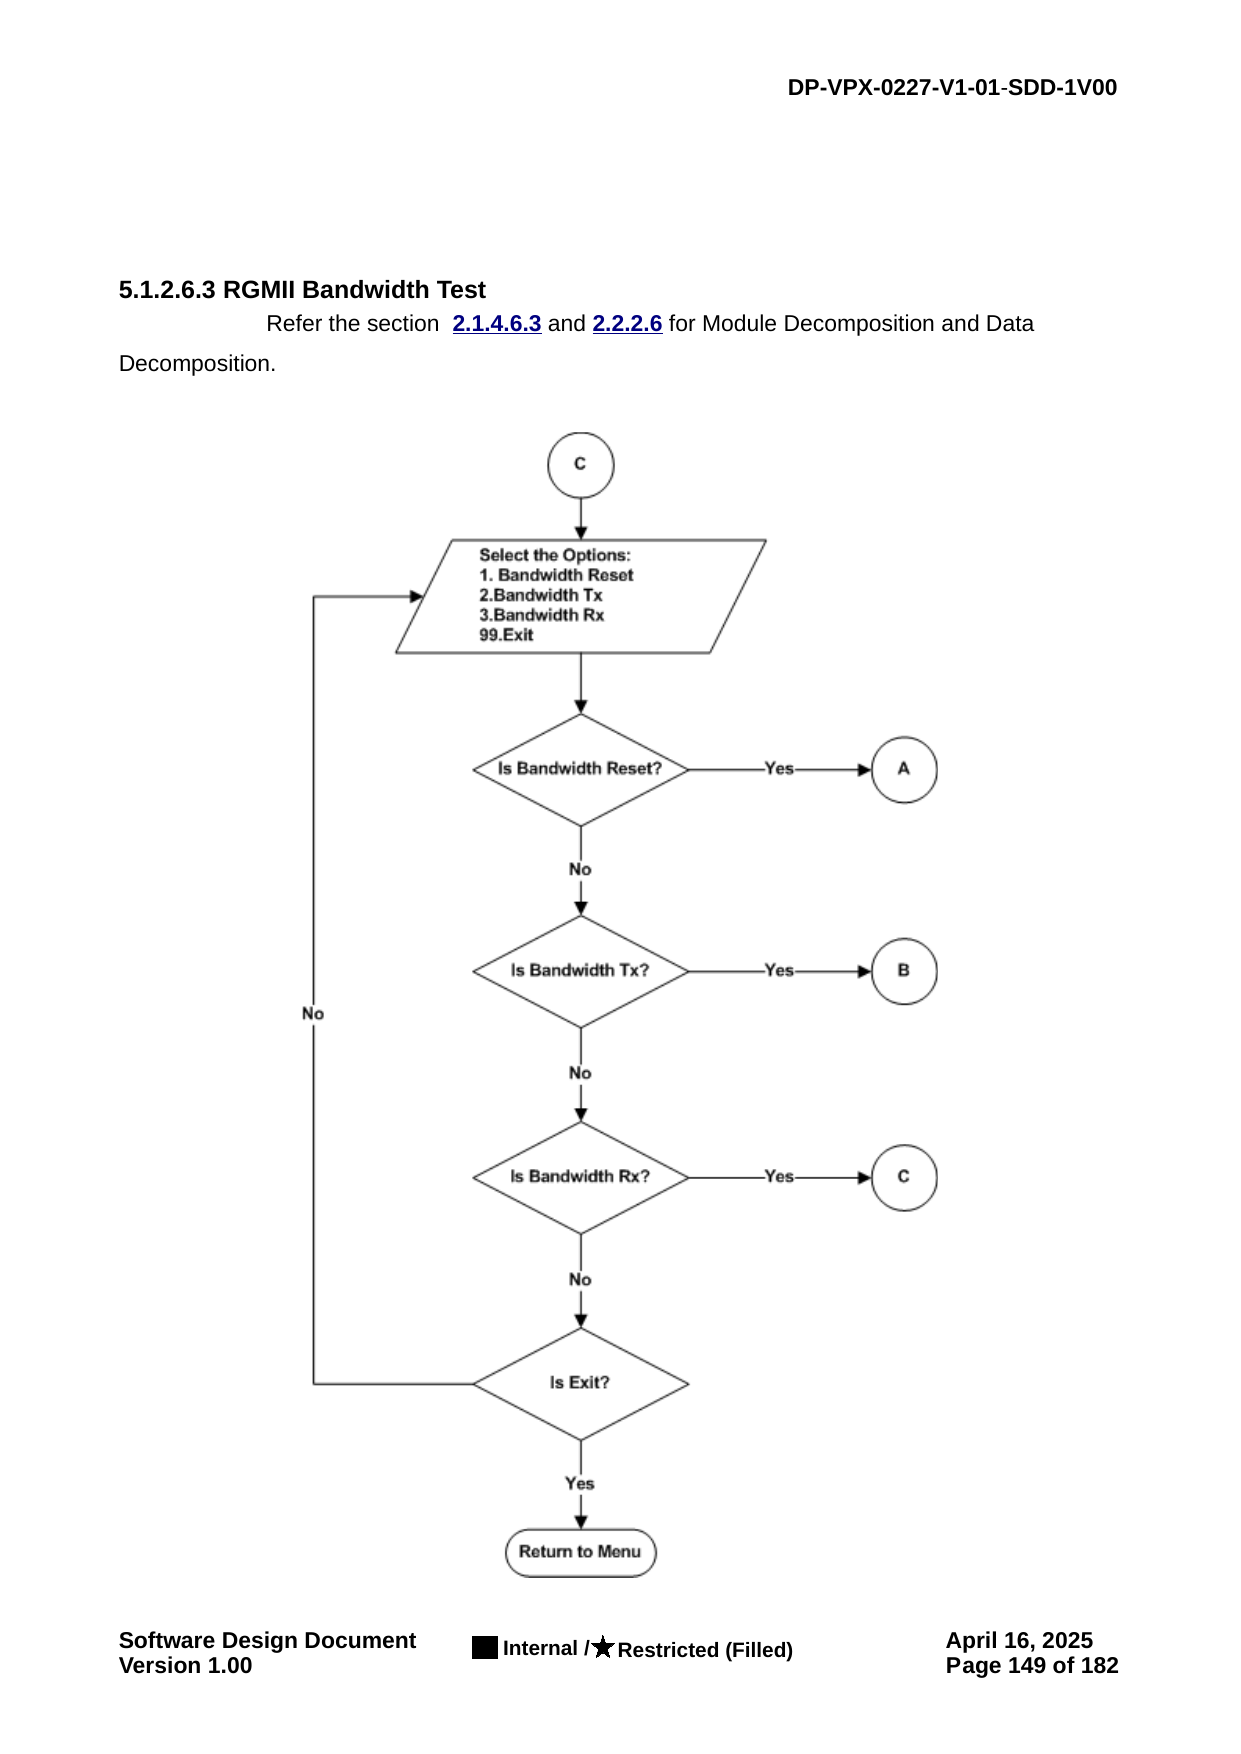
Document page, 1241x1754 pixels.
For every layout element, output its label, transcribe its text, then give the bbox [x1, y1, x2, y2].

subtitle RGMII Bandwidth Test [118, 275, 1122, 304]
picture [302, 432, 938, 1578]
text Refer the section 2.1.4.6.3 and 2.2.2.6 for Module Decomposition and Data Decomposition. [118, 310, 1122, 376]
